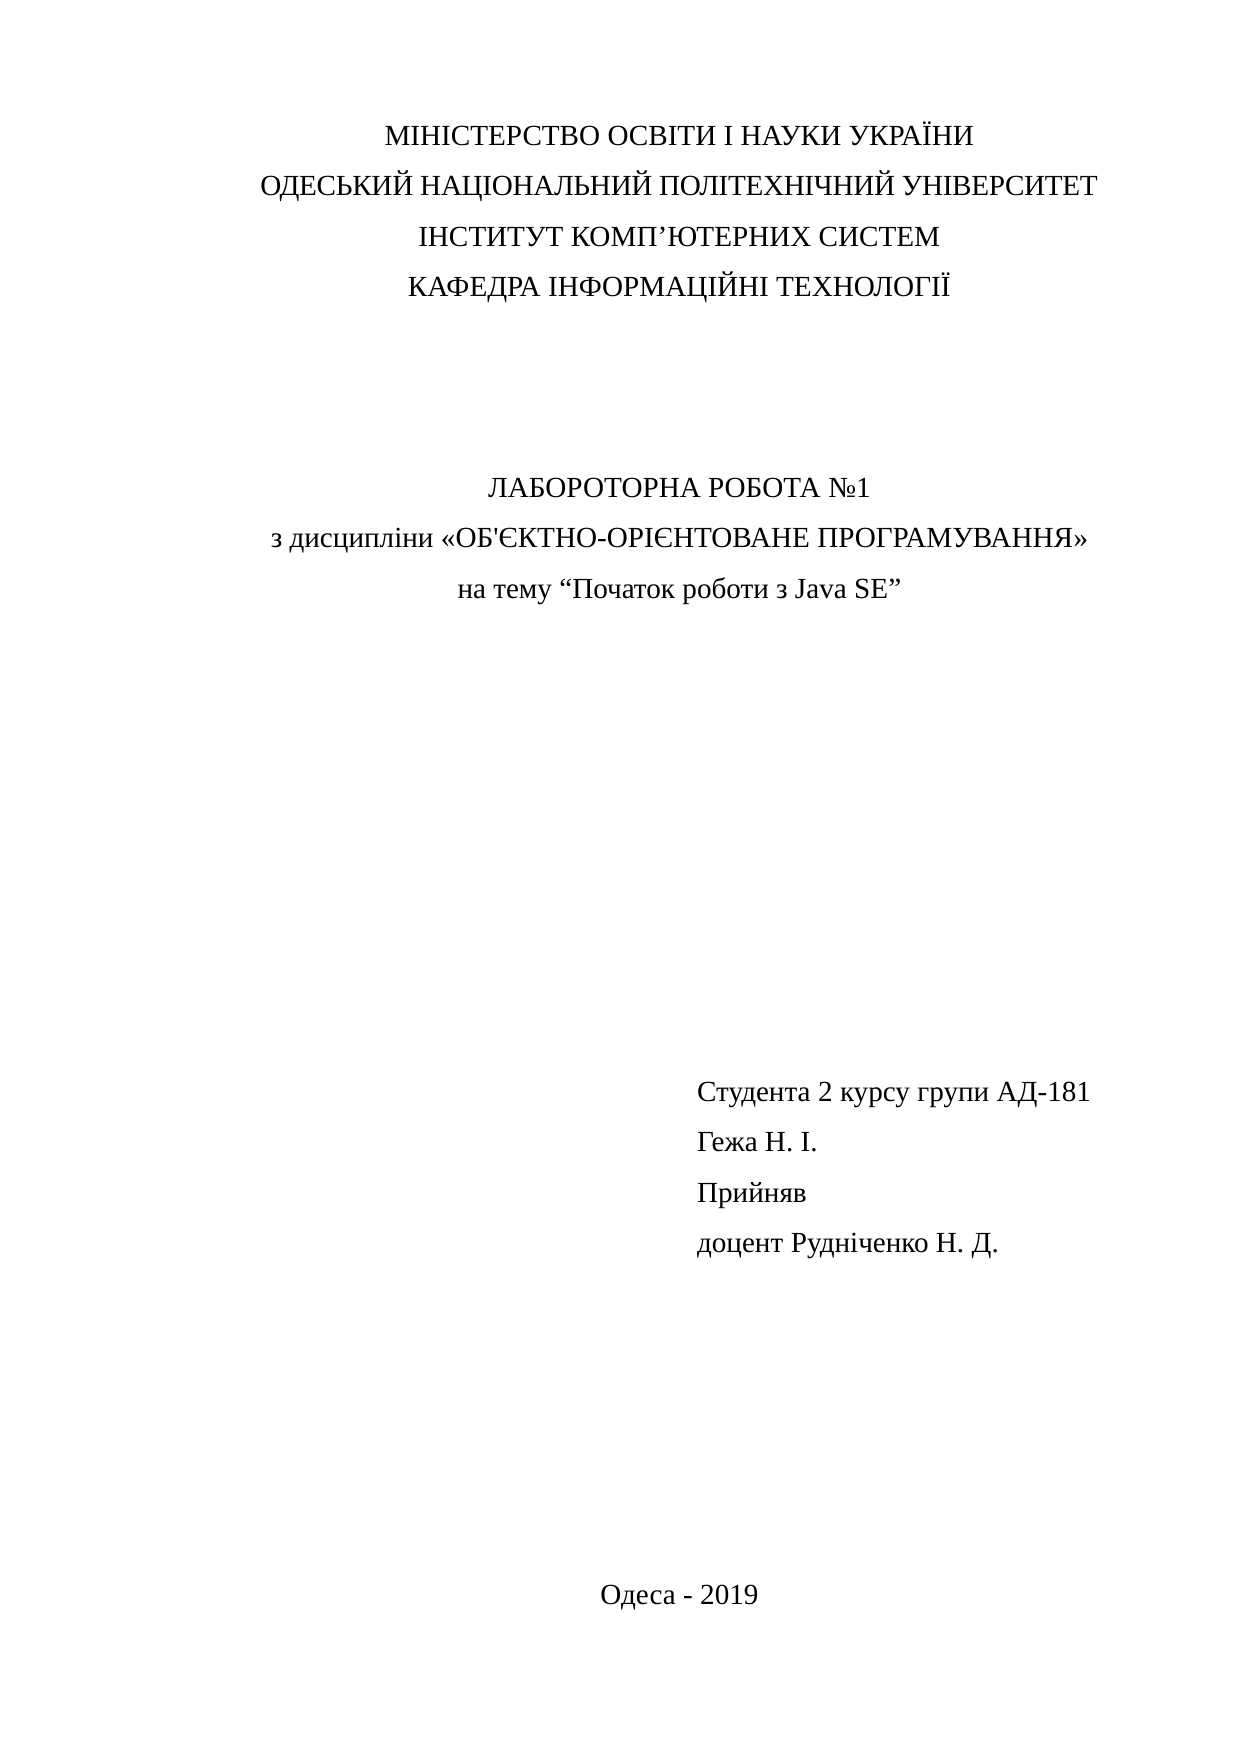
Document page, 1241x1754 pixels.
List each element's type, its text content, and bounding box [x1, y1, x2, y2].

text на тему “Початок роботи з Java SE” [177, 571, 1181, 604]
text Прийняв [177, 1175, 1181, 1208]
text з дисципліни «ОБ'ЄКТНО-ОРІЄНТОВАНЕ ПРОГРАМУВАННЯ» [177, 521, 1181, 554]
text КАФЕДРА ІНФОРМАЦІЙНІ ТЕХНОЛОГІЇ [177, 269, 1181, 303]
text МІНІСТЕРСТВО ОСВІТИ І НАУКИ УКРАЇНИ [177, 118, 1181, 152]
text Одеський НАЦІОНАЛЬНИЙ ПОЛІТЕХНІЧНИЙ УНІВЕРСИТЕТ [177, 168, 1181, 202]
text доцент Рудніченко Н. Д. [177, 1225, 1181, 1258]
text ЛАБОРОТОРНА РОБОТА №1 [177, 470, 1181, 504]
text Одеса - 2019 [177, 1577, 1181, 1611]
text Студента 2 курсу групи АД-181 [177, 1074, 1181, 1108]
text Гежа Н. І. [177, 1124, 1181, 1158]
text ІНСТИТУТ КОМП’ЮТЕРНИХ СИСТЕМ [177, 219, 1181, 252]
